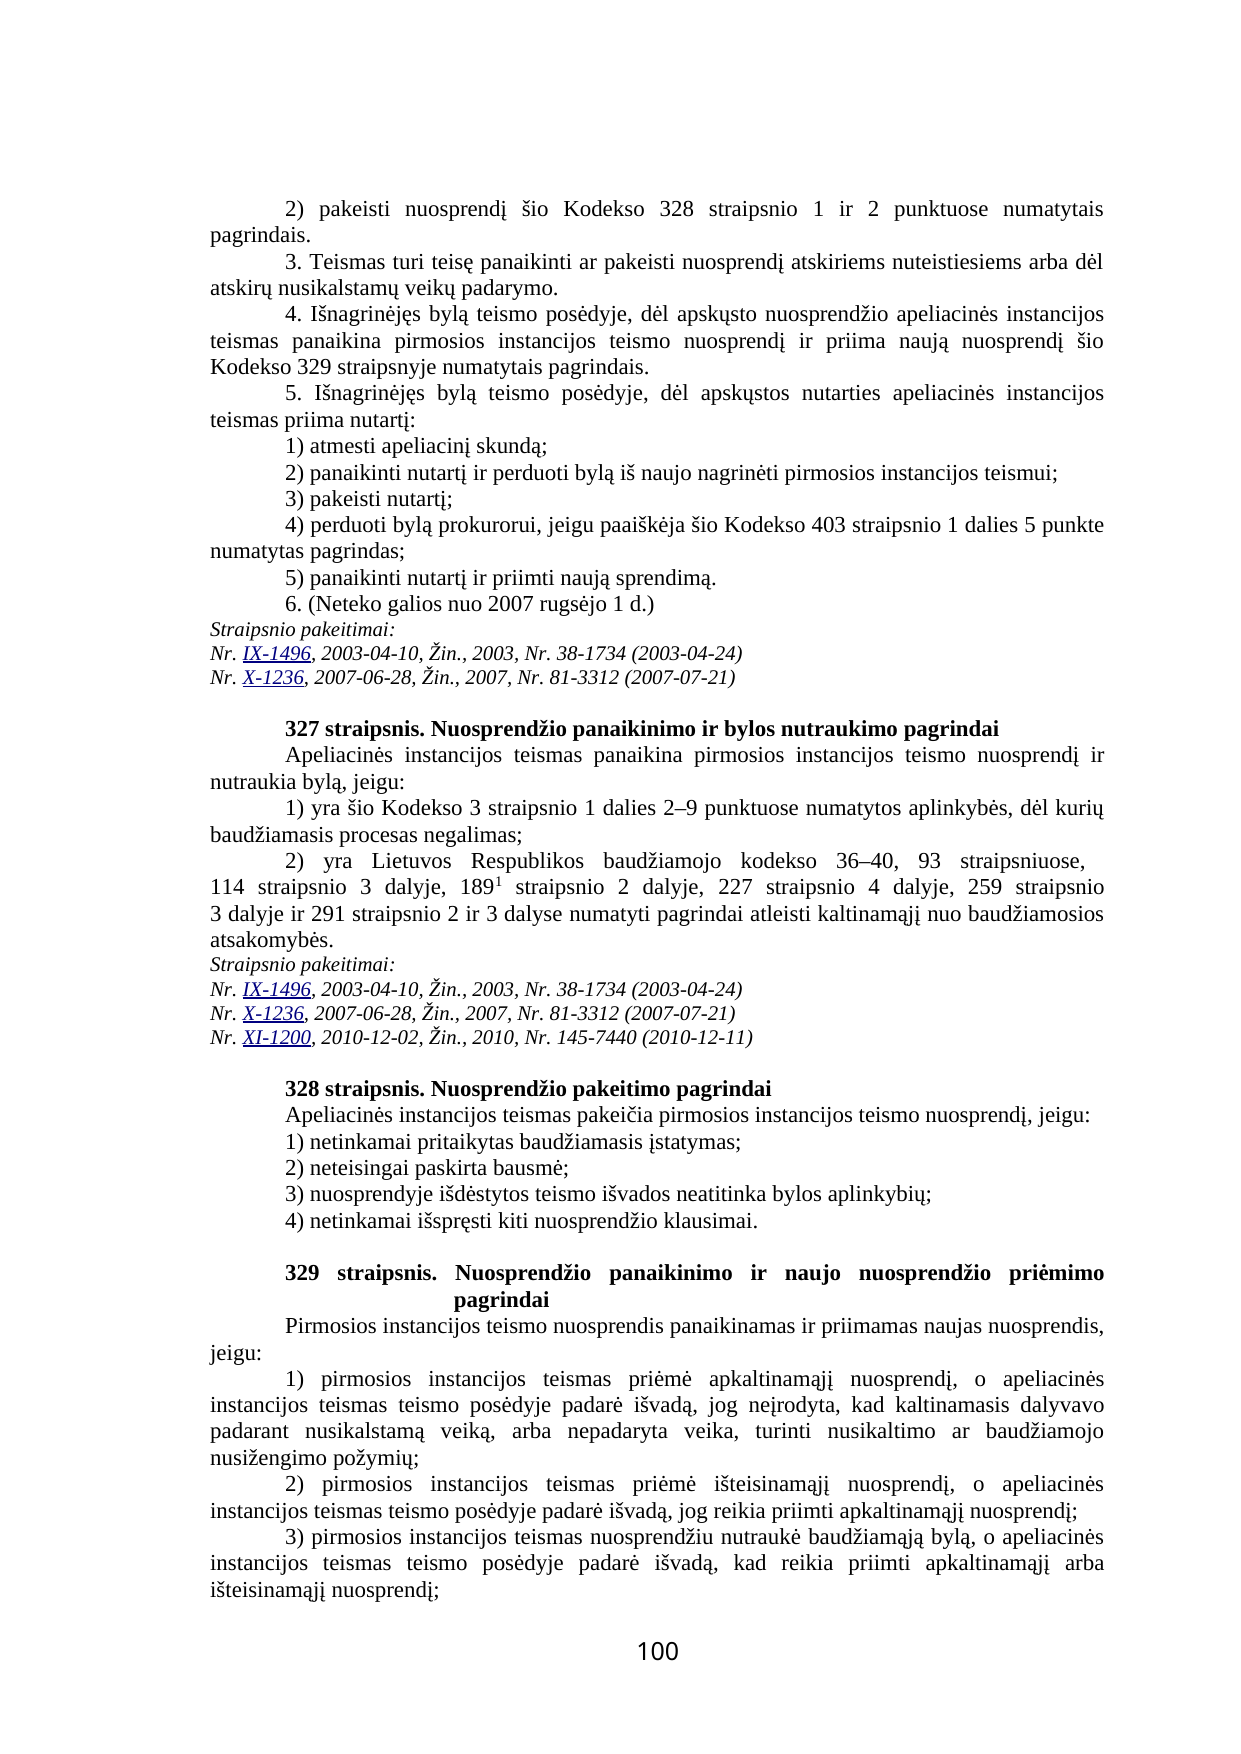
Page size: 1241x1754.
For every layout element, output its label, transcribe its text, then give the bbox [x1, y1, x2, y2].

text 4. Išnagrinėjęs bylą teismo posėdyje, dėl apskųsto nuosprendžio apeliacinės instancijos teismas panaikina pirmosios instancijos teismo nuosprendį ir priima naują nuosprendį šio Kodekso 329 straipsnyje numatytais pagrindais. [210, 300, 1106, 379]
text 329 straipsnis. Nuosprendžio panaikinimo ir naujo nuosprendžio priėmimo pagrindai [285, 1259, 1106, 1312]
text Nr. IX-1496, 2003-04-10, Žin., 2003, Nr. 38-1734 (2003-04-24) [210, 641, 1106, 665]
text Straipsnio pakeitimai: [210, 617, 1106, 641]
text Nr. IX-1496, 2003-04-10, Žin., 2003, Nr. 38-1734 (2003-04-24) [210, 976, 1106, 1001]
text 1) netinkamai pritaikytas baudžiamasis įstatymas; [210, 1128, 1106, 1154]
text 2) neteisingai paskirta bausmė; [210, 1154, 1106, 1180]
text 3) nuosprendyje išdėstytos teismo išvados neatitinka bylos aplinkybių; [210, 1180, 1106, 1207]
text Nr. X-1236, 2007-06-28, Žin., 2007, Nr. 81-3312 (2007-07-21) [210, 665, 1106, 689]
text 1) yra šio Kodekso 3 straipsnio 1 dalies 2–9 punktuose numatytos aplinkybės, dėl kurių baudžiamasis procesas negalimas; [210, 794, 1106, 847]
text 5. Išnagrinėjęs bylą teismo posėdyje, dėl apskųstos nutarties apeliacinės instancijos teismas priima nutartį: [210, 379, 1106, 432]
text Pirmosios instancijos teismo nuosprendis panaikinamas ir priimamas naujas nuosprendis, jeigu: [210, 1312, 1106, 1365]
text 3) pirmosios instancijos teismas nuosprendžiu nutraukė baudžiamąją bylą, o apeliacinės instancijos teismas teismo posėdyje padarė išvadą, kad reikia priimti apkaltinamąjį arba išteisinamąjį nuosprendį; [210, 1523, 1106, 1602]
text 1) atmesti apeliacinį skundą; [210, 432, 1106, 458]
text 2) pakeisti nuosprendį šio Kodekso 328 straipsnio 1 ir 2 punktuose numatytais pagrindais. [210, 195, 1106, 248]
text 327 straipsnis. Nuosprendžio panaikinimo ir bylos nutraukimo pagrindai [210, 715, 1106, 742]
text 2) yra Lietuvos Respublikos baudžiamojo kodekso 36–40, 93 straipsniuose, 114 straipsnio 3 dalyje, 1891 straipsnio 2 dalyje, 227 straipsnio 4 dalyje, 259 straipsnio 3 dalyje ir 291 straipsnio 2 ir 3 dalyse numatyti pagrindai atleisti kaltinamąjį nuo baudžiamosios atsakomybės. [210, 847, 1106, 952]
text Nr. XI-1200, 2010-12-02, Žin., 2010, Nr. 145-7440 (2010-12-11) [210, 1024, 1106, 1049]
text Apeliacinės instancijos teismas panaikina pirmosios instancijos teismo nuosprendį ir nutraukia bylą, jeigu: [210, 742, 1106, 794]
text 2) panaikinti nutartį ir perduoti bylą iš naujo nagrinėti pirmosios instancijos teismui; [210, 458, 1106, 485]
text 5) panaikinti nutartį ir priimti naują sprendimą. [210, 564, 1106, 590]
text Nr. X-1236, 2007-06-28, Žin., 2007, Nr. 81-3312 (2007-07-21) [210, 1001, 1106, 1024]
text 1) pirmosios instancijos teismas priėmė apkaltinamąjį nuosprendį, o apeliacinės instancijos teismas teismo posėdyje padarė išvadą, jog neįrodyta, kad kaltinamasis dalyvavo padarant nusikalstamą veiką, arba nepadaryta veika, turinti nusikaltimo ar baudžiamojo nusižengimo požymių; [210, 1365, 1106, 1470]
text Straipsnio pakeitimai: [210, 952, 1106, 976]
text Apeliacinės instancijos teismas pakeičia pirmosios instancijos teismo nuosprendį, jeigu: [210, 1101, 1106, 1128]
text 3. Teismas turi teisę panaikinti ar pakeisti nuosprendį atskiriems nuteistiesiems arba dėl atskirų nusikalstamų veikų padarymo. [210, 248, 1106, 300]
text 4) perduoti bylą prokurorui, jeigu paaiškėja šio Kodekso 403 straipsnio 1 dalies 5 punkte numatytas pagrindas; [210, 511, 1106, 564]
text 328 straipsnis. Nuosprendžio pakeitimo pagrindai [210, 1075, 1106, 1101]
text 6. (Neteko galios nuo 2007 rugsėjo 1 d.) [210, 590, 1106, 617]
text 4) netinkamai išspręsti kiti nuosprendžio klausimai. [210, 1207, 1106, 1233]
text 2) pirmosios instancijos teismas priėmė išteisinamąjį nuosprendį, o apeliacinės instancijos teismas teismo posėdyje padarė išvadą, jog reikia priimti apkaltinamąjį nuosprendį; [210, 1470, 1106, 1523]
text 3) pakeisti nutartį; [210, 485, 1106, 511]
